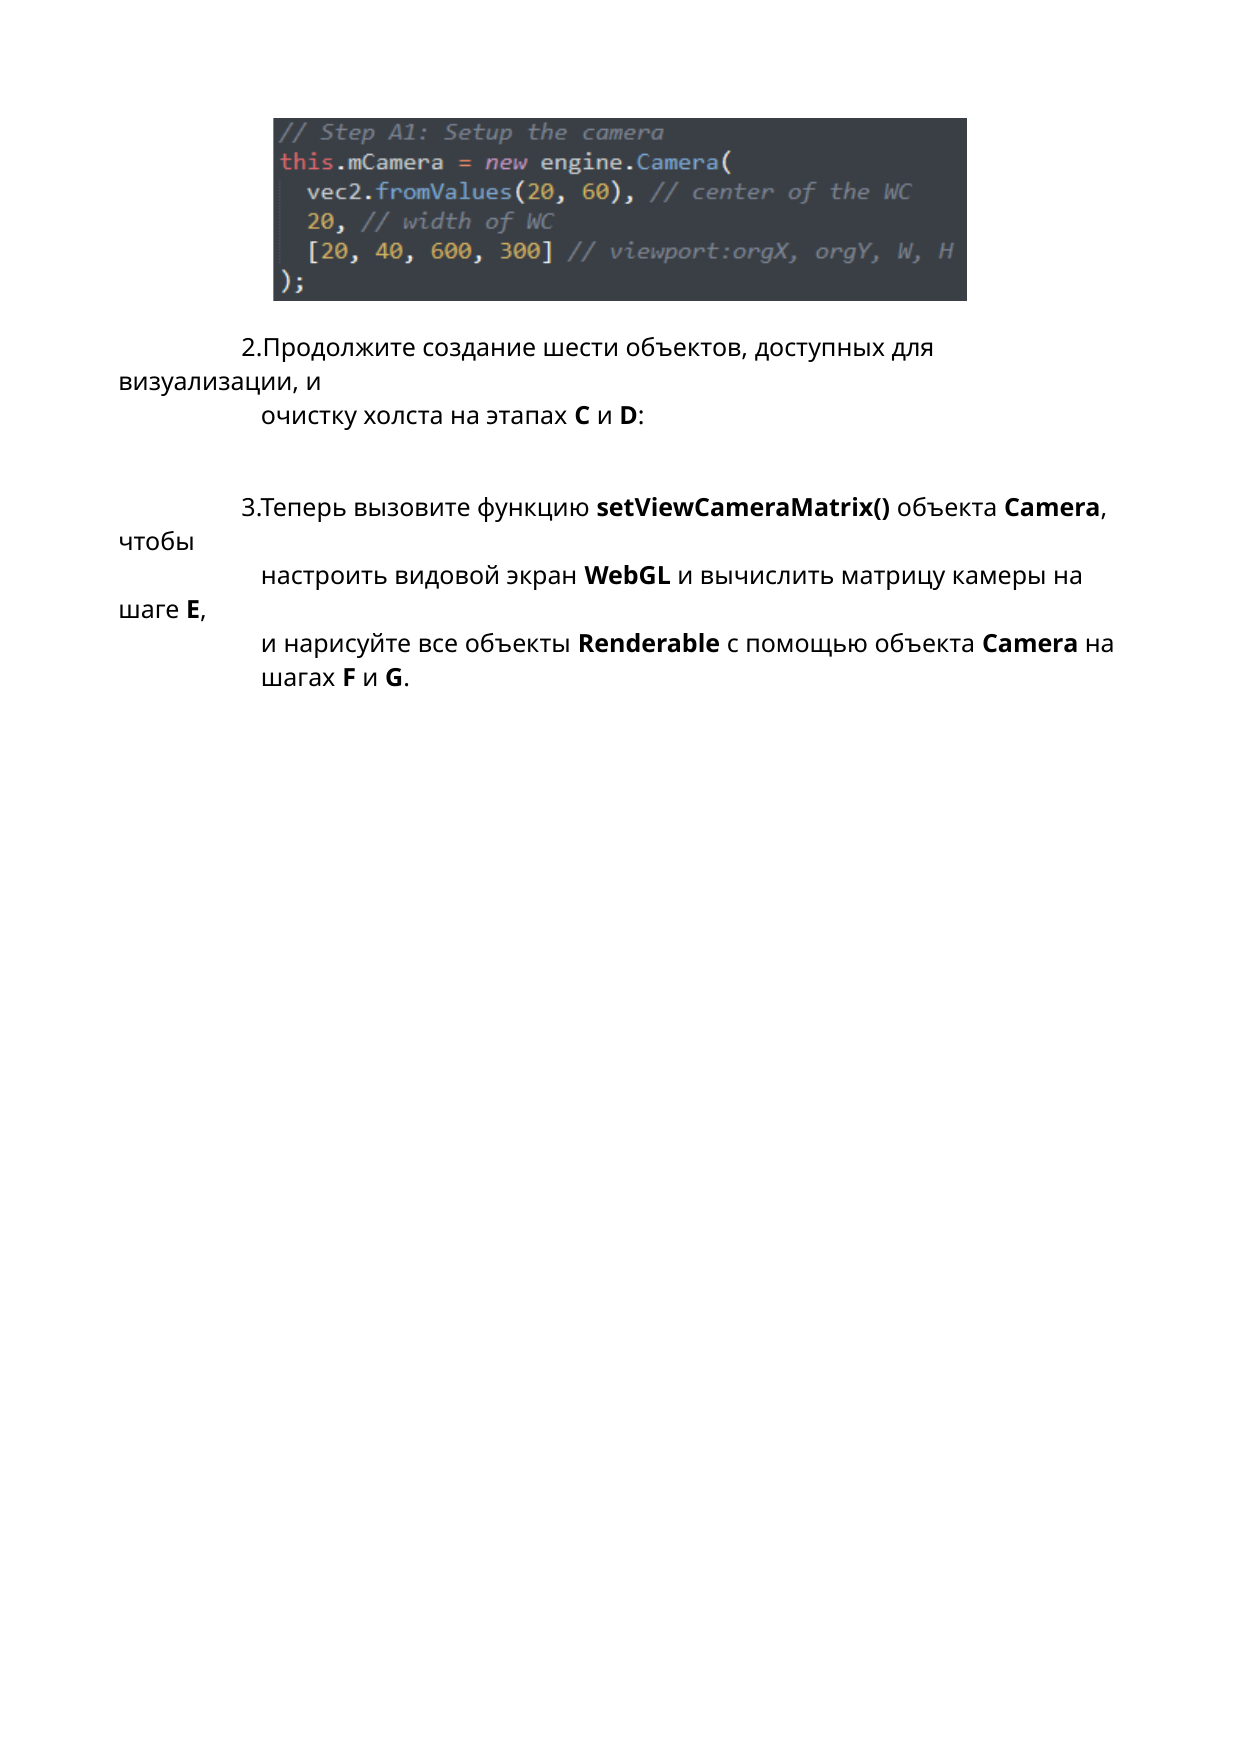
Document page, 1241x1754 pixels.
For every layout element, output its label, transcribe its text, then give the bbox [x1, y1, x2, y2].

text 3.Теперь вызовите функцию setViewCameraMatrix() объекта Camera, чтобы [118, 489, 1122, 557]
text шагах F и G. [118, 660, 1122, 694]
text очистку холста на этапах C и D: [118, 398, 1122, 432]
picture [273, 118, 967, 301]
text 2.Продолжите создание шести объектов, доступных для визуализации, и [118, 330, 1122, 398]
text и нарисуйте все объекты Renderable с помощью объекта Camera на [118, 626, 1122, 660]
text настроить видовой экран WebGL и вычислить матрицу камеры на шаге E, [118, 557, 1122, 626]
